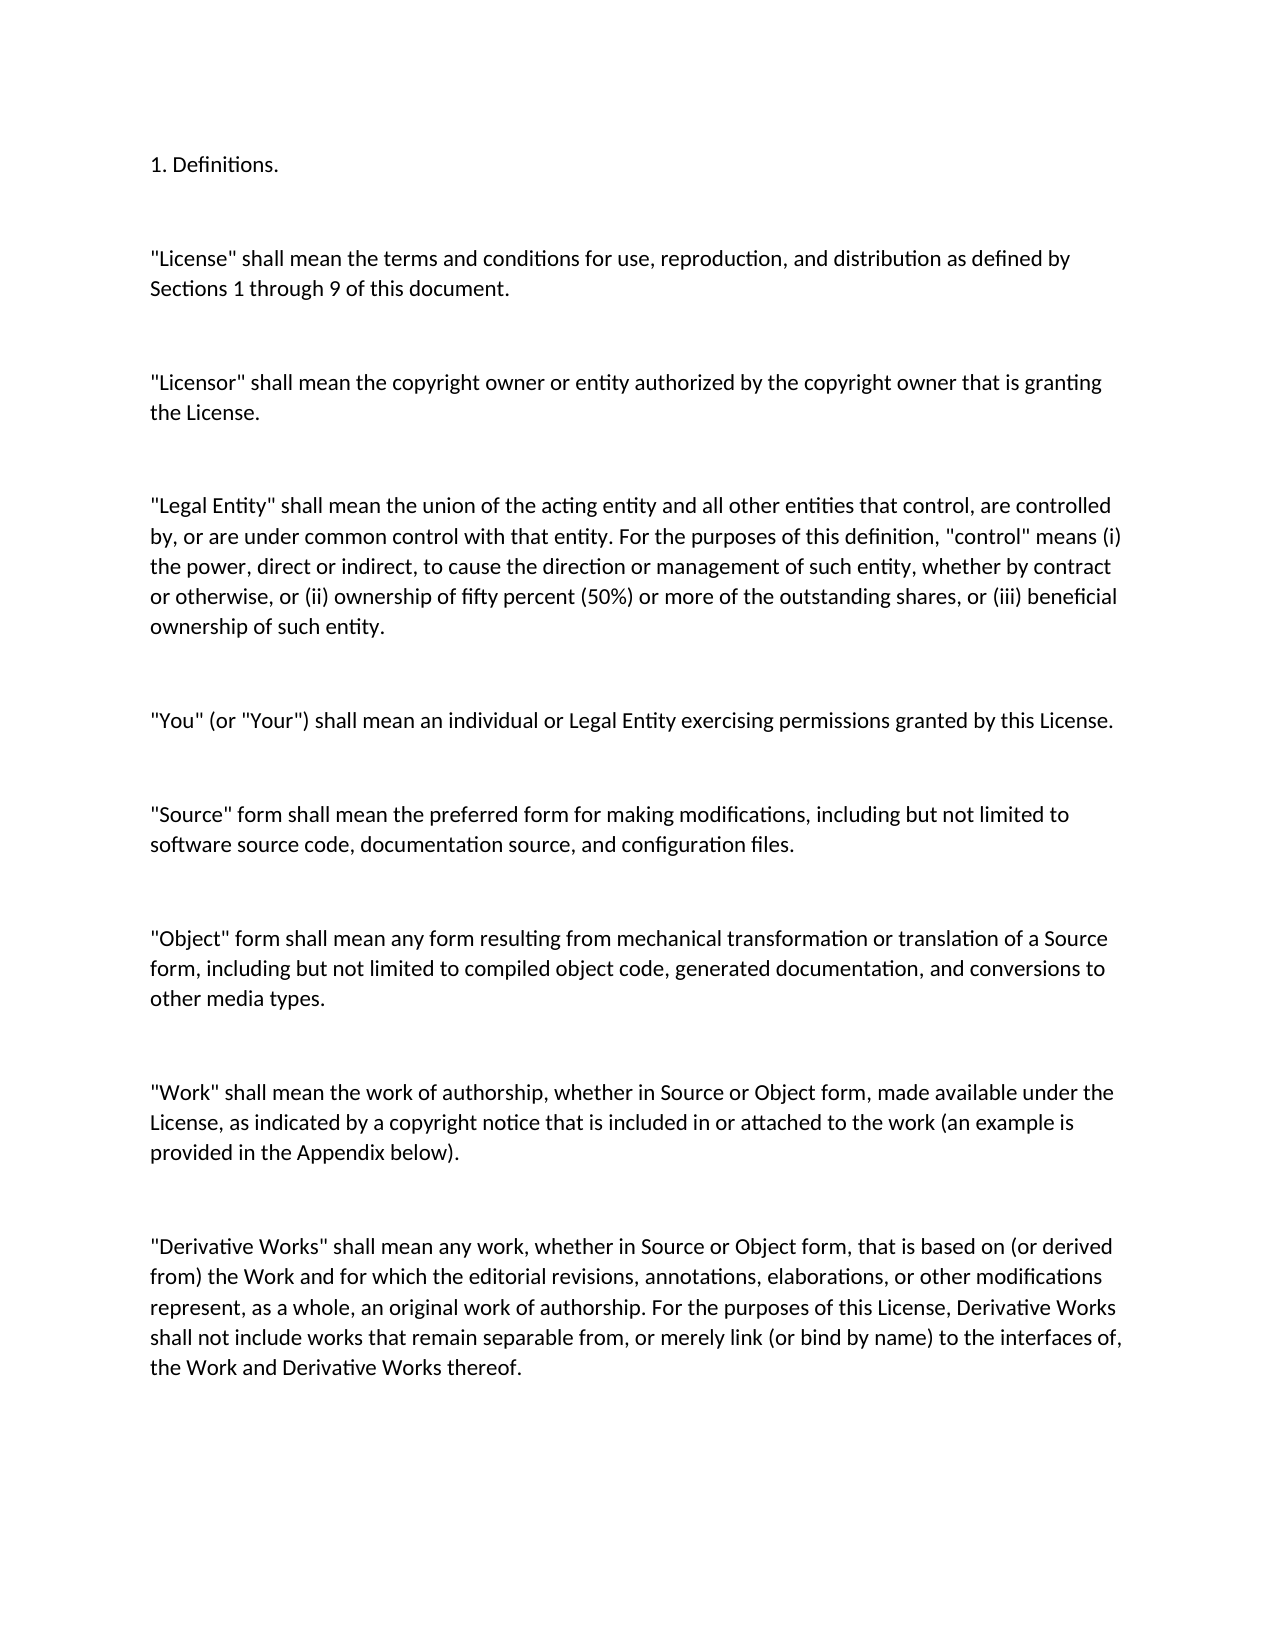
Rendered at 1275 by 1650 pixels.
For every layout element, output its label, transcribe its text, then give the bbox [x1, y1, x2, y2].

text "Work" shall mean the work of authorship, whether in Source or Object form, made available under the License, as indicated by a copyright notice that is included in or attached to the work (an example is provided in the Appendix below). [150, 1078, 1125, 1167]
text 1. Definitions. [150, 150, 1125, 178]
text "Licensor" shall mean the copyright owner or entity authorized by the copyright owner that is granting the License. [150, 368, 1125, 426]
text "Derivative Works" shall mean any work, whether in Source or Object form, that is based on (or derived from) the Work and for which the editorial revisions, annotations, elaborations, or other modifications represent, as a whole, an original work of authorship. For the purposes of this License, Derivative Works shall not include works that remain separable from, or merely link (or bind by name) to the interfaces of, the Work and Derivative Works thereof. [150, 1232, 1125, 1381]
text "Object" form shall mean any form resulting from mechanical transformation or translation of a Source form, including but not limited to compiled object code, generated documentation, and conversions to other media types. [150, 924, 1125, 1012]
text "License" shall mean the terms and conditions for use, reproduction, and distribution as defined by Sections 1 through 9 of this document. [150, 244, 1125, 302]
text "Source" form shall mean the preferred form for making modifications, including but not limited to software source code, documentation source, and configuration files. [150, 800, 1125, 858]
text "You" (or "Your") shall mean an individual or Legal Entity exercising permissions granted by this License. [150, 706, 1125, 734]
text "Legal Entity" shall mean the union of the acting entity and all other entities that control, are controlled by, or are under common control with that entity. For the purposes of this definition, "control" means (i) the power, direct or indirect, to cause the direction or management of such entity, whether by contract or otherwise, or (ii) ownership of fifty percent (50%) or more of the outstanding shares, or (iii) beneficial ownership of such entity. [150, 492, 1125, 641]
